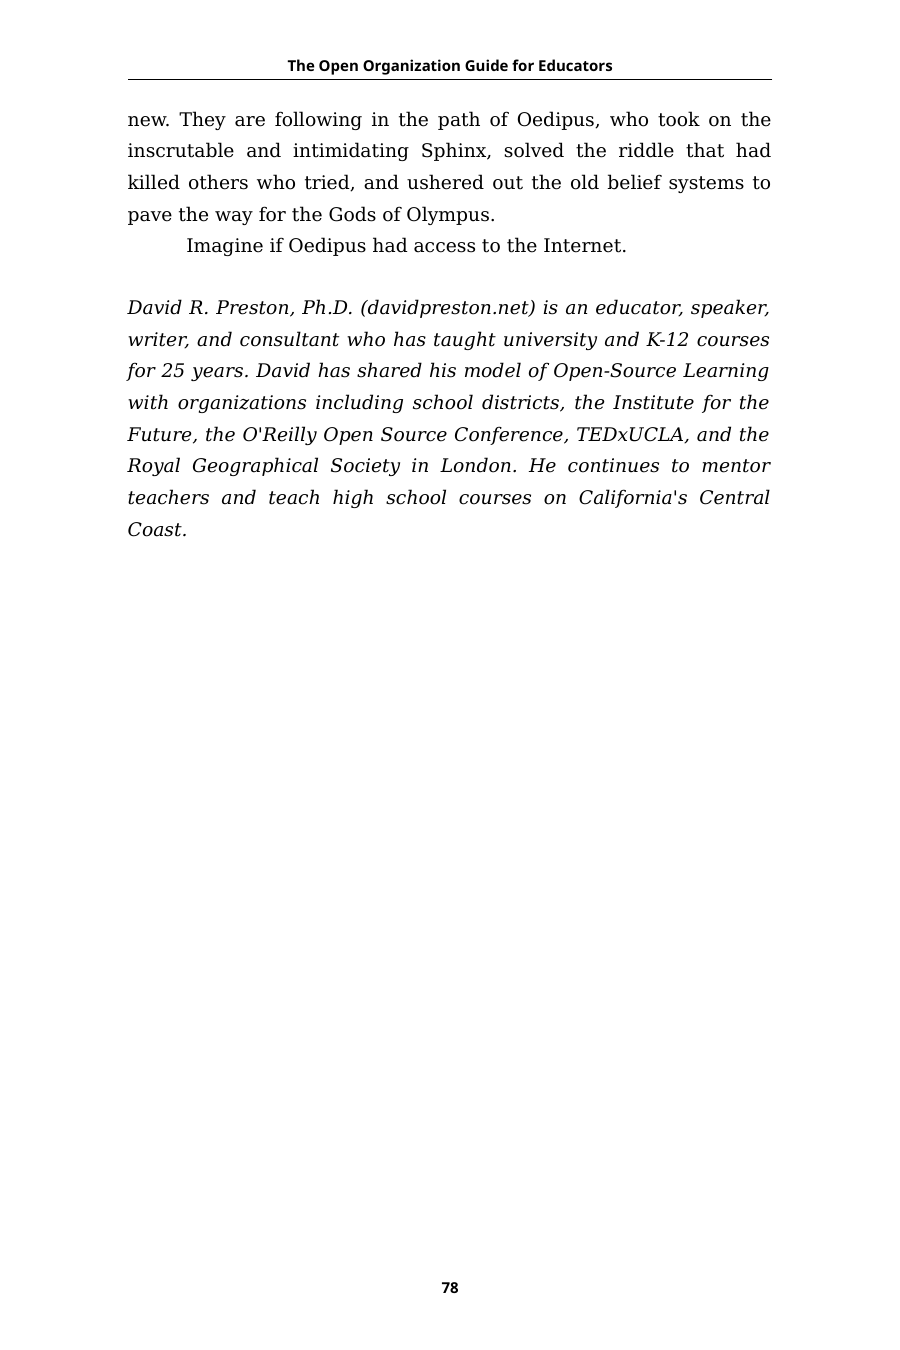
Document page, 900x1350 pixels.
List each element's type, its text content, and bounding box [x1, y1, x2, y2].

text new. They are following in the path of Oedipus, who took on the inscrutable and intimidating Sphinx, solved the riddle that had killed others who tried, and ushered out the old belief systems to pave the way for the Gods of Olympus. [127, 109, 772, 226]
text David R. Preston, Ph.D. (davidpreston.net) is an educator, speaker, writer, and consultant who has taught university and K-12 courses for 25 years. David has shared his model of Open-Source Learning with organizations including school districts, the Institute for the Future, the O'Reilly Open Source Conference, TEDxUCLA, and the Royal Geographical Society in London. He continues to mentor teachers and teach high school courses on California's Central Coast. [127, 297, 772, 541]
text Imagine if Oedipus had access to the Internet. [127, 235, 772, 257]
